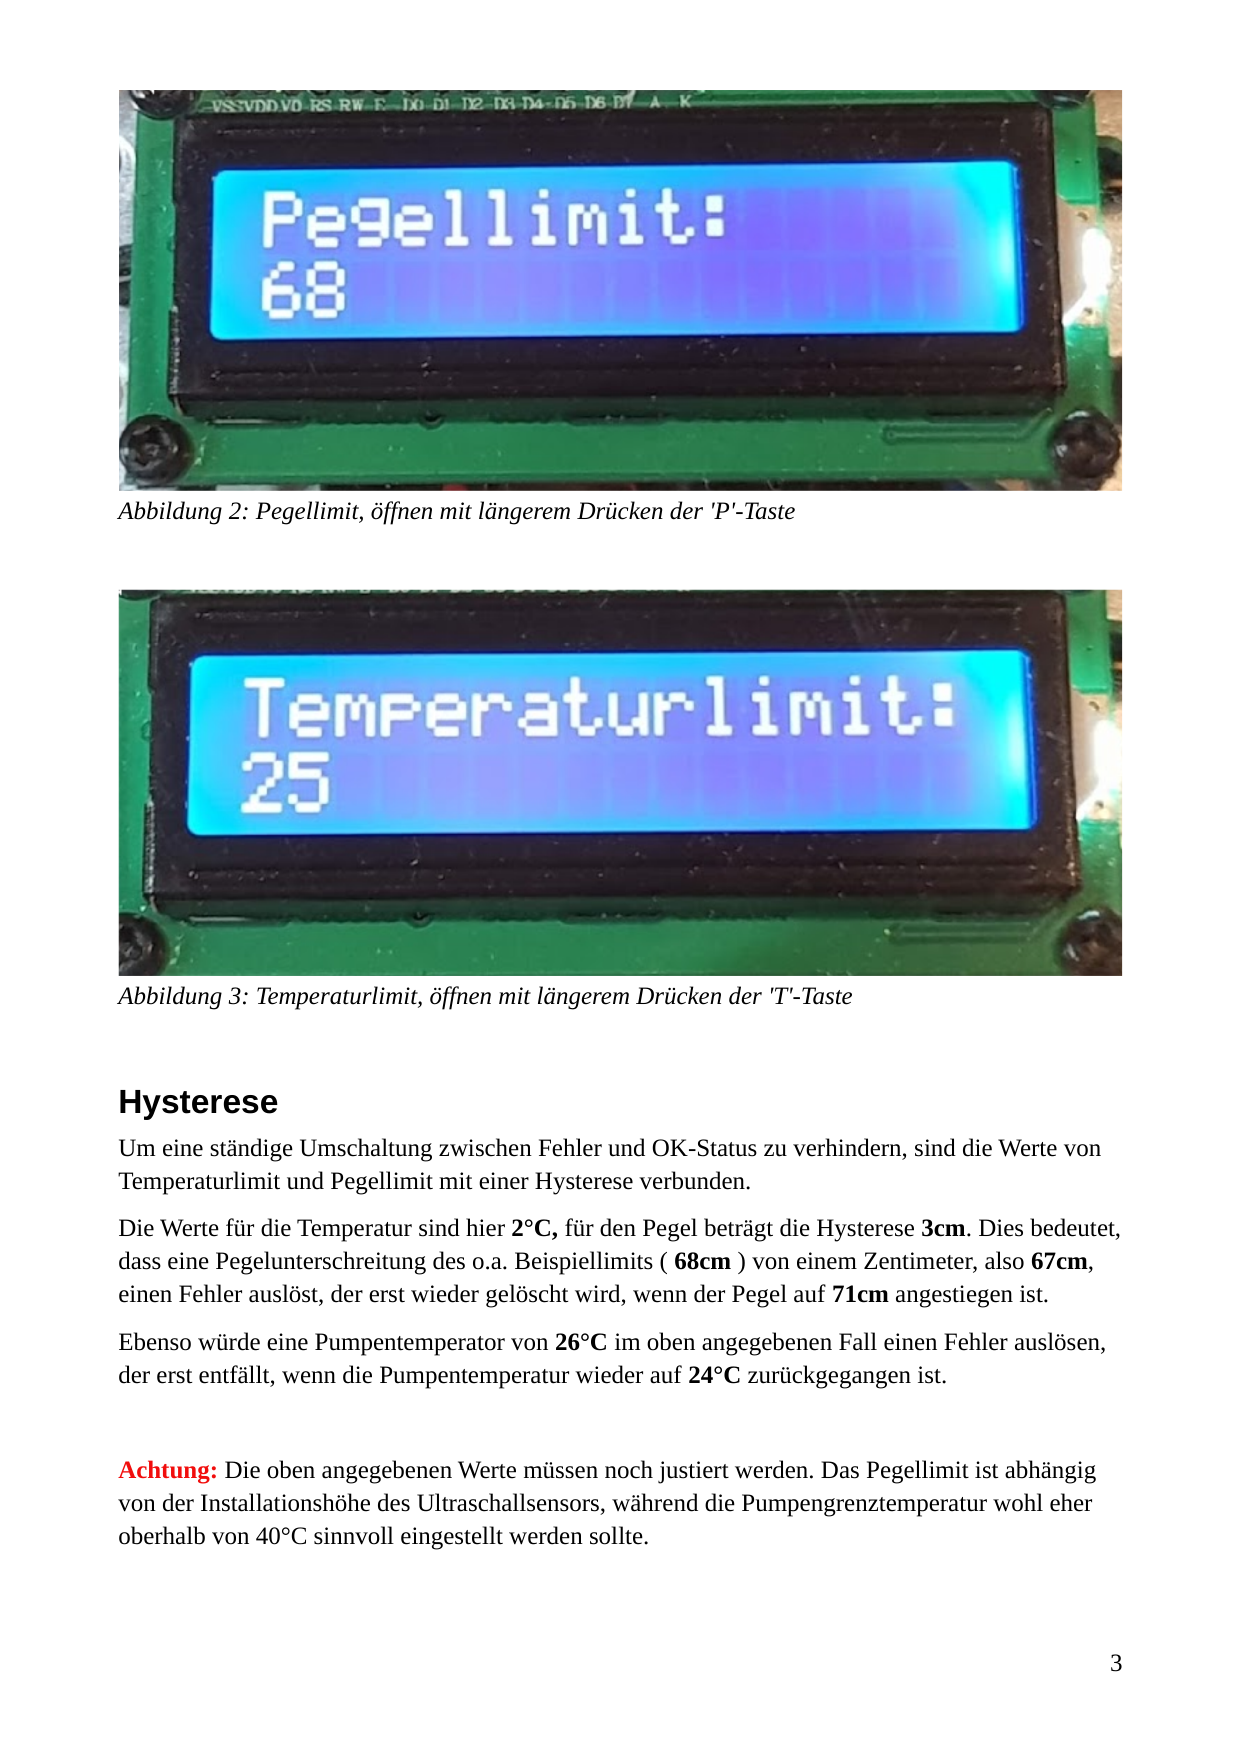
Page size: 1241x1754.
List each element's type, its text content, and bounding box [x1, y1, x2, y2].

subtitle Hysterese [118, 1082, 1122, 1120]
text Um eine ständige Umschaltung zwischen Fehler und OK-Status zu verhindern, sind die Werte von Temperaturlimit und Pegellimit mit einer Hysterese verbunden. [118, 1133, 1122, 1194]
text Die Werte für die Temperatur sind hier 2°C, für den Pegel beträgt die Hysterese 3cm. Dies bedeutet, dass eine Pegelunterschreitung des o.a. Beispiellimits ( 68cm ) von einem Zentimeter, also 67cm, einen Fehler auslöst, der erst wieder gelöscht wird, wenn der Pegel auf 71cm angestiegen ist. [118, 1213, 1122, 1308]
picture [120, 590, 1122, 976]
text Achtung: Die oben angegebenen Werte müssen noch justiert werden. Das Pegellimit ist abhängig von der Installationshöhe des Ultraschallsensors, während die Pumpengrenztemperatur wohl eher oberhalb von 40°C sinnvoll eingestellt werden sollte. [118, 1455, 1122, 1550]
picture [120, 90, 1122, 490]
text Abbildung 2: Pegellimit, öffnen mit längerem Drücken der 'P'-Taste [118, 490, 1122, 525]
text Abbildung 3: Temperaturlimit, öffnen mit längerem Drücken der 'T'-Taste [118, 976, 1122, 1009]
text Ebenso würde eine Pumpentemperator von 26°C im oben angegebenen Fall einen Fehler auslösen, der erst entfällt, wenn die Pumpentemperatur wieder auf 24°C zurückgegangen ist. [118, 1327, 1122, 1389]
